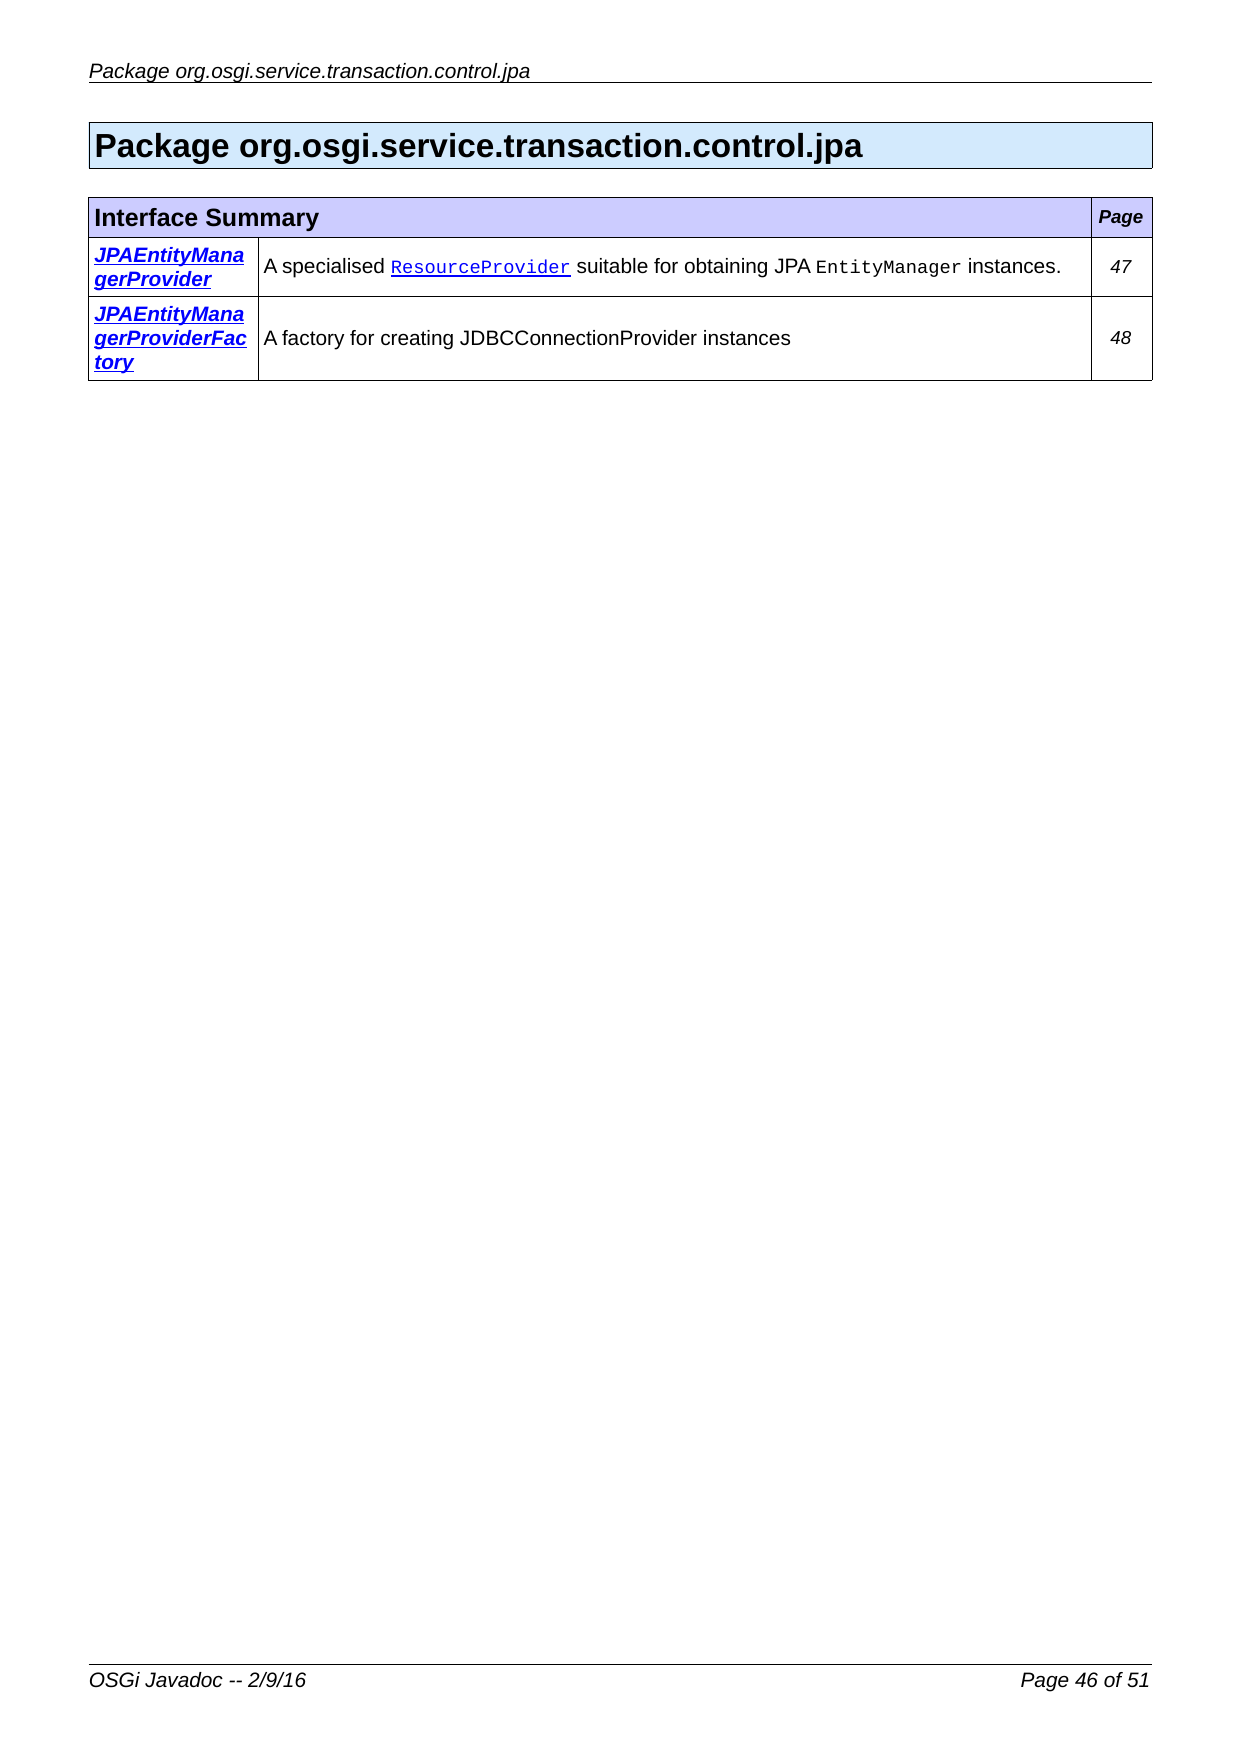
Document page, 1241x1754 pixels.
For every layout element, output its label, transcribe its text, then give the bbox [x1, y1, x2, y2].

table_cell JPAEntityManagerProvider [89, 238, 258, 296]
table_cell JPAEntityManagerProviderFactory [89, 297, 258, 379]
subtitle Package org.osgi.service.transaction.control.jpa [90, 123, 1152, 168]
table_cell A factory for creating JDBCConnectionProvider instances [259, 297, 1091, 379]
table_cell 47 [1092, 238, 1152, 296]
table_header Interface Summary [89, 198, 1091, 237]
table_cell A specialised ResourceProvider suitable for obtaining JPA EntityManager instances. [259, 238, 1091, 296]
table_cell 48 [1092, 297, 1152, 379]
table_header Page [1092, 198, 1152, 237]
